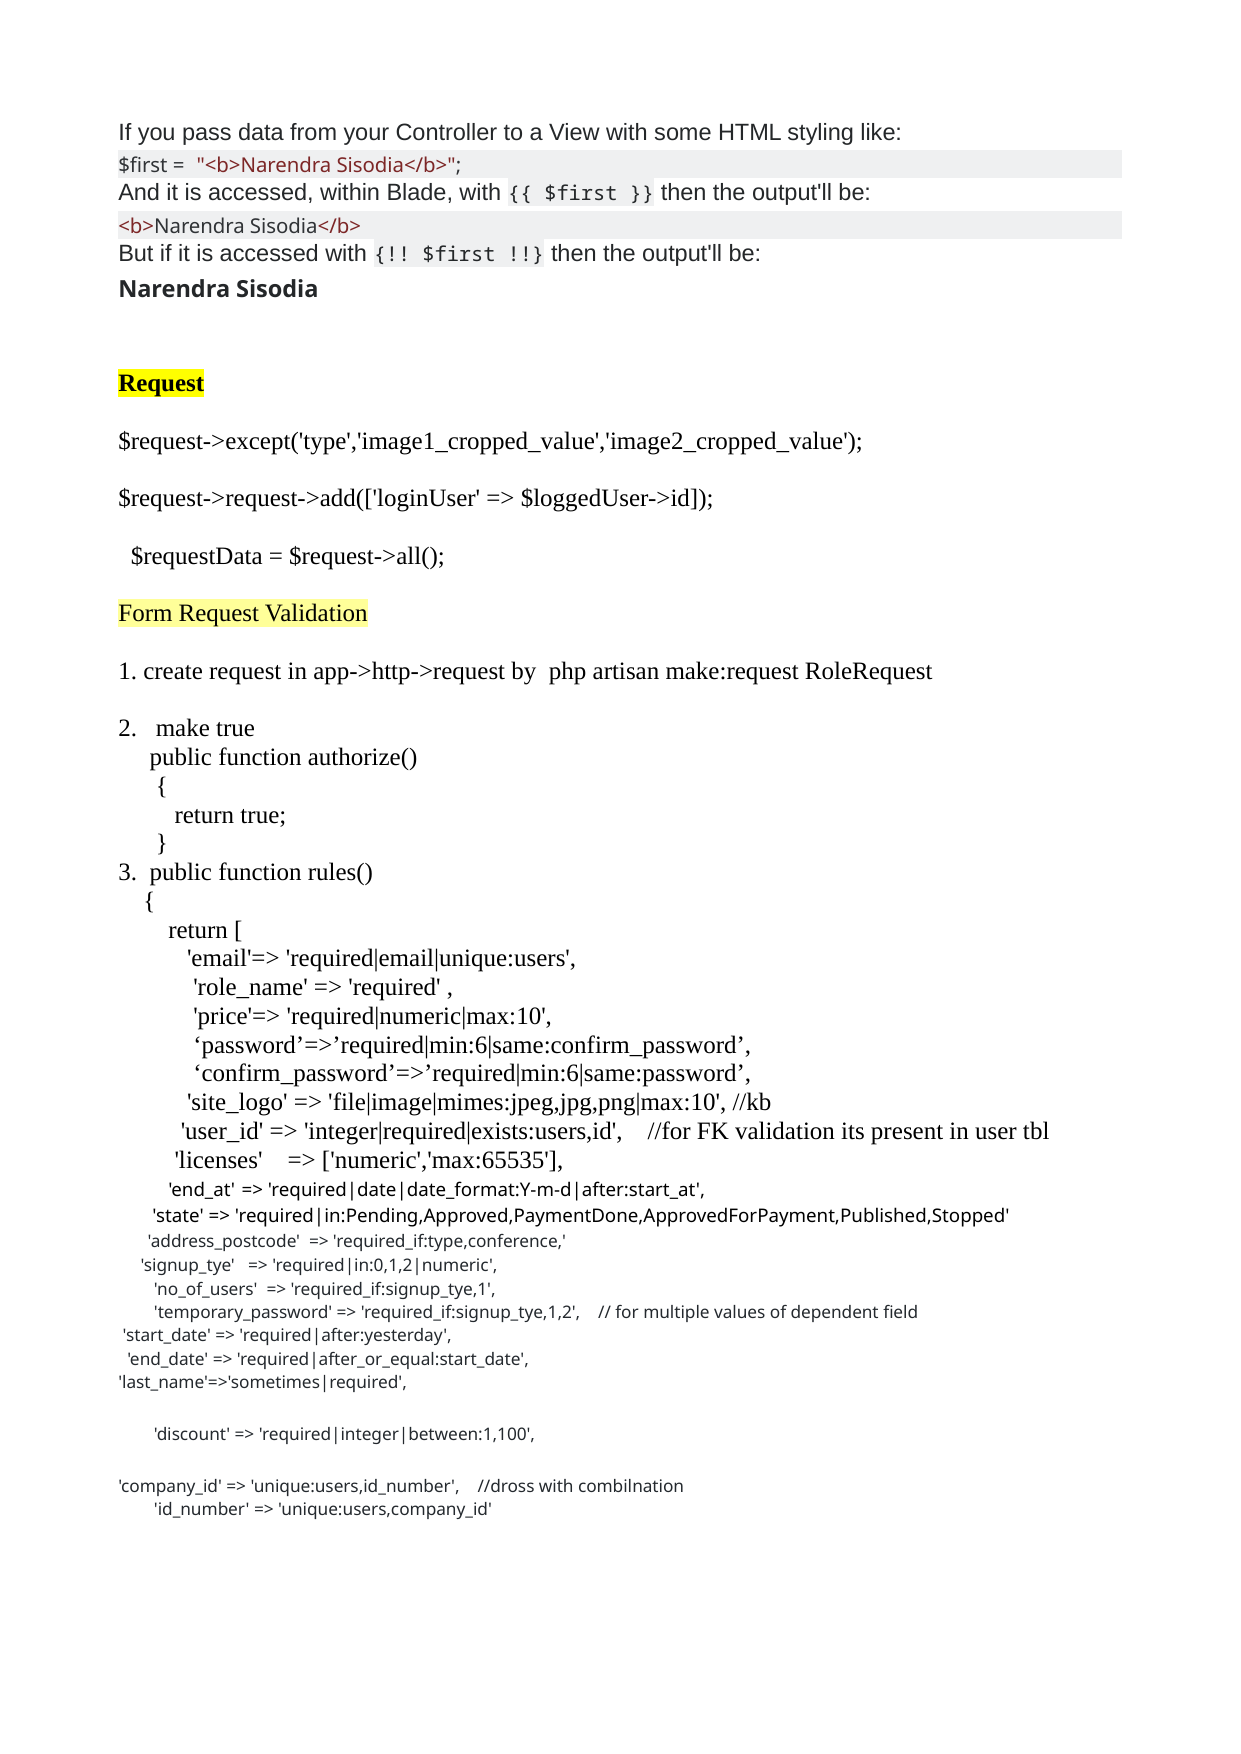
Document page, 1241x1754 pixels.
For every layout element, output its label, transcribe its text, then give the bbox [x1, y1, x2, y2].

text { [118, 886, 1122, 915]
text Form Request Validation [118, 598, 1122, 627]
text 'site_logo' => 'file|image|mimes:jpeg,jpg,png|max:10', //kb [118, 1087, 1122, 1116]
text $requestData = $request->all(); [118, 541, 1122, 570]
text 'user_id' => 'integer|required|exists:users,id', //for FK validation its present in user tbl [118, 1116, 1122, 1145]
text 'last_name'=>'sometimes|required', [118, 1370, 1122, 1394]
text 'discount' => 'required|integer|between:1,100', [118, 1422, 1122, 1446]
text $first = "<b>Narendra Sisodia</b>"; [118, 150, 1122, 178]
text Request [118, 368, 1122, 397]
text If you pass data from your Controller to a View with some HTML styling like: [118, 118, 1122, 145]
text 'role_name' => 'required' , [118, 972, 1122, 1001]
text { [118, 771, 1122, 800]
text return [ [118, 915, 1122, 943]
text 2. make true [118, 713, 1122, 742]
text ‘password’=>’required|min:6|same:confirm_password’, [118, 1030, 1122, 1058]
text $request->except('type','image1_cropped_value','image2_cropped_value'); [118, 426, 1122, 455]
text 'signup_tye' => 'required|in:0,1,2|numeric', [118, 1253, 1122, 1277]
text 'no_of_users' => 'required_if:signup_tye,1', [118, 1277, 1122, 1300]
text 'state' => 'required|in:Pending,Approved,PaymentDone,ApprovedForPayment,Published,Stopped' [118, 1202, 1122, 1228]
text 'start_date' => 'required|after:yesterday', [118, 1323, 1122, 1347]
text return true; [118, 800, 1122, 828]
text 3. public function rules() [118, 857, 1122, 886]
text 'email'=> 'required|email|unique:users', [118, 943, 1122, 972]
text public function authorize() [118, 742, 1122, 771]
text 'end_at' => 'required|date|date_format:Y-m-d|after:start_at', [118, 1173, 1122, 1202]
text 'address_postcode' => 'required_if:type,conference,' [118, 1228, 1122, 1253]
text <b>Narendra Sisodia</b> [118, 211, 1122, 239]
text $request->request->add(['loginUser' => $loggedUser->id]); [118, 483, 1122, 512]
text 'temporary_password' => 'required_if:signup_tye,1,2', // for multiple values of dependent field [118, 1300, 1122, 1323]
text 1. create request in app->http->request by php artisan make:request RoleRequest [118, 656, 1122, 685]
text 'licenses' => ['numeric','max:65535'], [118, 1145, 1122, 1173]
text } [118, 828, 1122, 857]
text 'company_id' => 'unique:users,id_number', //dross with combilnation [118, 1474, 1122, 1497]
text But if it is accessed with {!! $first !!} then the output'll be: [118, 239, 1122, 267]
text And it is accessed, within Blade, with {{ $first }} then the output'll be: [118, 178, 1122, 206]
text 'id_number' => 'unique:users,company_id' [118, 1497, 1122, 1521]
text 'end_date' => 'required|after_or_equal:start_date', [118, 1347, 1122, 1370]
text Narendra Sisodia [118, 273, 1122, 304]
text ‘confirm_password’=>’required|min:6|same:password’, [118, 1058, 1122, 1087]
text 'price'=> 'required|numeric|max:10', [118, 1001, 1122, 1030]
